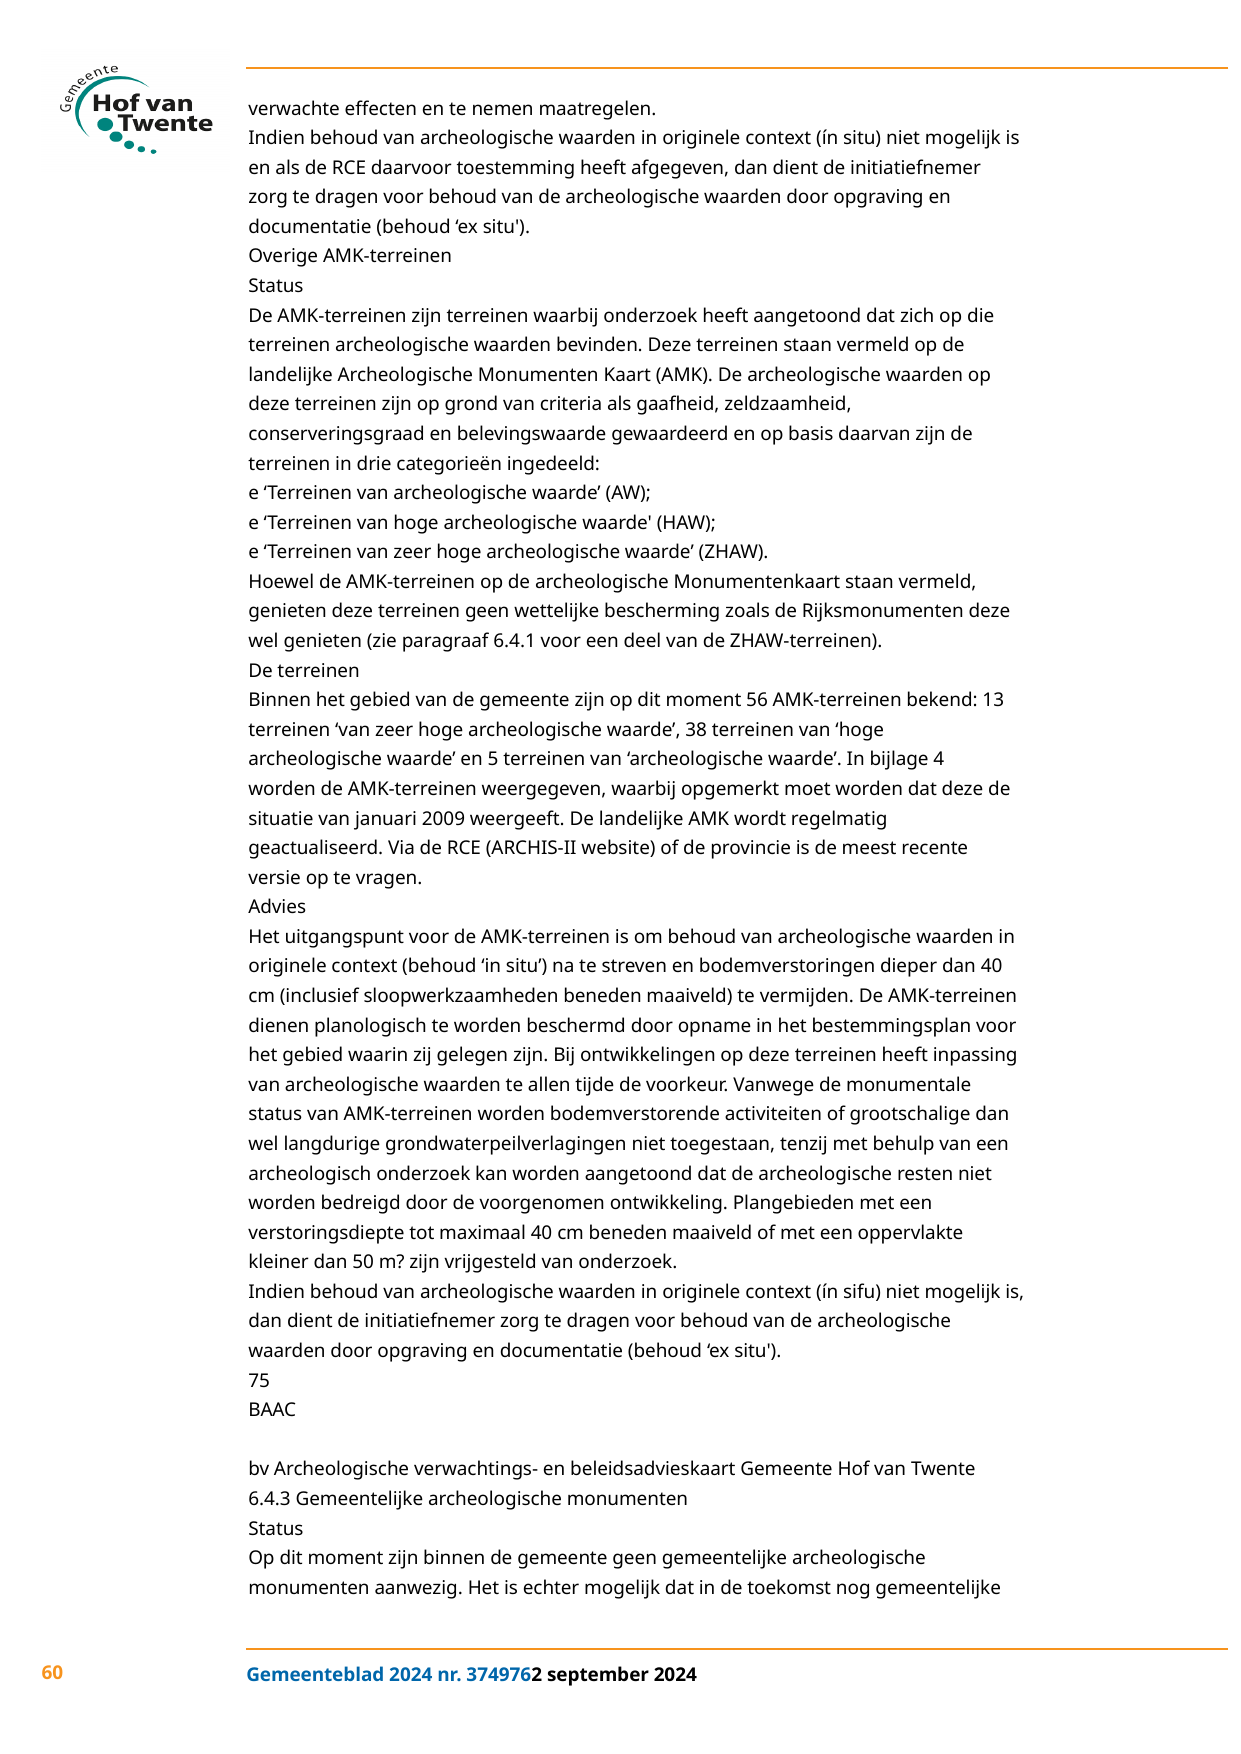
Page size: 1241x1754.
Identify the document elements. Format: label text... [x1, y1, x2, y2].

text Binnen het gebied van de gemeente zijn op dit moment 56 AMK-terreinen bekend: 13 [248, 686, 1152, 712]
text het gebied waarin zij gelegen zijn. Bij ontwikkelingen op deze terreinen heeft inpassing [248, 1041, 1152, 1067]
text De terreinen [248, 657, 1152, 683]
text conserveringsgraad en belevingswaarde gewaardeerd en op basis daarvan zijn de [248, 420, 1152, 446]
text landelijke Archeologische Monumenten Kaart (AMK). De archeologische waarden op [248, 361, 1152, 387]
text terreinen archeologische waarden bevinden. Deze terreinen staan vermeld op de [248, 331, 1152, 357]
text dan dient de initiatiefnemer zorg te dragen voor behoud van de archeologische [248, 1308, 1152, 1333]
text Advies [248, 893, 1152, 919]
text originele context (behoud ‘in situ’) na te streven en bodemverstoringen dieper dan 40 [248, 953, 1152, 978]
text Indien behoud van archeologische waarden in originele context (ín sifu) niet mogelijk is, [248, 1278, 1152, 1304]
text verwachte effecten en te nemen maatregelen. [248, 95, 1152, 121]
text genieten deze terreinen geen wettelijke bescherming zoals de Rijksmonumenten deze [248, 598, 1152, 623]
text Hoewel de AMK-terreinen op de archeologische Monumentenkaart staan vermeld, [248, 568, 1152, 594]
text Status [248, 272, 1152, 298]
text zorg te dragen voor behoud van de archeologische waarden door opgraving en [248, 183, 1152, 209]
text documentatie (behoud ‘ex situ'). [248, 213, 1152, 239]
text BAAC [248, 1396, 1152, 1422]
text en als de RCE daarvoor toestemming heeft afgegeven, dan dient de initiatiefnemer [248, 154, 1152, 180]
text terreinen in drie categorieën ingedeeld: [248, 450, 1152, 476]
text waarden door opgraving en documentatie (behoud ‘ex situ'). [248, 1337, 1152, 1363]
text worden de AMK-terreinen weergegeven, waarbij opgemerkt moet worden dat deze de [248, 775, 1152, 801]
text van archeologische waarden te allen tijde de voorkeur. Vanwege de monumentale [248, 1071, 1152, 1097]
text Indien behoud van archeologische waarden in originele context (ín situ) niet mogelijk is [248, 124, 1152, 150]
text 6.4.3 Gemeentelijke archeologische monumenten [248, 1485, 1152, 1511]
text De AMK-terreinen zijn terreinen waarbij onderzoek heeft aangetoond dat zich op die [248, 302, 1152, 328]
text 75 [248, 1367, 1152, 1393]
text terreinen ‘van zeer hoge archeologische waarde’, 38 terreinen van ‘hoge [248, 716, 1152, 742]
text versie op te vragen. [248, 864, 1152, 890]
text deze terreinen zijn op grond van criteria als gaafheid, zeldzaamheid, [248, 391, 1152, 416]
text archeologische waarde’ en 5 terreinen van ‘archeologische waarde’. In bijlage 4 [248, 746, 1152, 771]
text kleiner dan 50 m? zijn vrijgesteld van onderzoek. [248, 1248, 1152, 1274]
text bv Archeologische verwachtings- en beleidsadvieskaart Gemeente Hof van Twente [248, 1456, 1152, 1481]
text e ‘Terreinen van archeologische waarde’ (AW); [248, 479, 1152, 505]
text situatie van januari 2009 weergeeft. De landelijke AMK wordt regelmatig [248, 805, 1152, 831]
text wel langdurige grondwaterpeilverlagingen niet toegestaan, tenzij met behulp van een [248, 1130, 1152, 1156]
text e ‘Terreinen van hoge archeologische waarde' (HAW); [248, 509, 1152, 535]
text status van AMK-terreinen worden bodemverstorende activiteiten of grootschalige dan [248, 1101, 1152, 1126]
text verstoringsdiepte tot maximaal 40 cm beneden maaiveld of met een oppervlakte [248, 1219, 1152, 1245]
text monumenten aanwezig. Het is echter mogelijk dat in de toekomst nog gemeentelijke [248, 1574, 1152, 1600]
text archeologisch onderzoek kan worden aangetoond dat de archeologische resten niet [248, 1160, 1152, 1186]
text geactualiseerd. Via de RCE (ARCHIS-II website) of de provincie is de meest recente [248, 834, 1152, 860]
text Het uitgangspunt voor de AMK-terreinen is om behoud van archeologische waarden in [248, 923, 1152, 949]
text Status [248, 1515, 1152, 1541]
text worden bedreigd door de voorgenomen ontwikkeling. Plangebieden met een [248, 1189, 1152, 1215]
text wel genieten (zie paragraaf 6.4.1 voor een deel van de ZHAW-terreinen). [248, 627, 1152, 653]
text dienen planologisch te worden beschermd door opname in het bestemmingsplan voor [248, 1012, 1152, 1038]
text cm (inclusief sloopwerkzaamheden beneden maaiveld) te vermijden. De AMK-terreinen [248, 982, 1152, 1008]
text Op dit moment zijn binnen de gemeente geen gemeentelijke archeologische [248, 1544, 1152, 1570]
text e ‘Terreinen van zeer hoge archeologische waarde’ (ZHAW). [248, 538, 1152, 564]
text Overige AMK-terreinen [248, 243, 1152, 268]
picture [41, 47, 231, 172]
